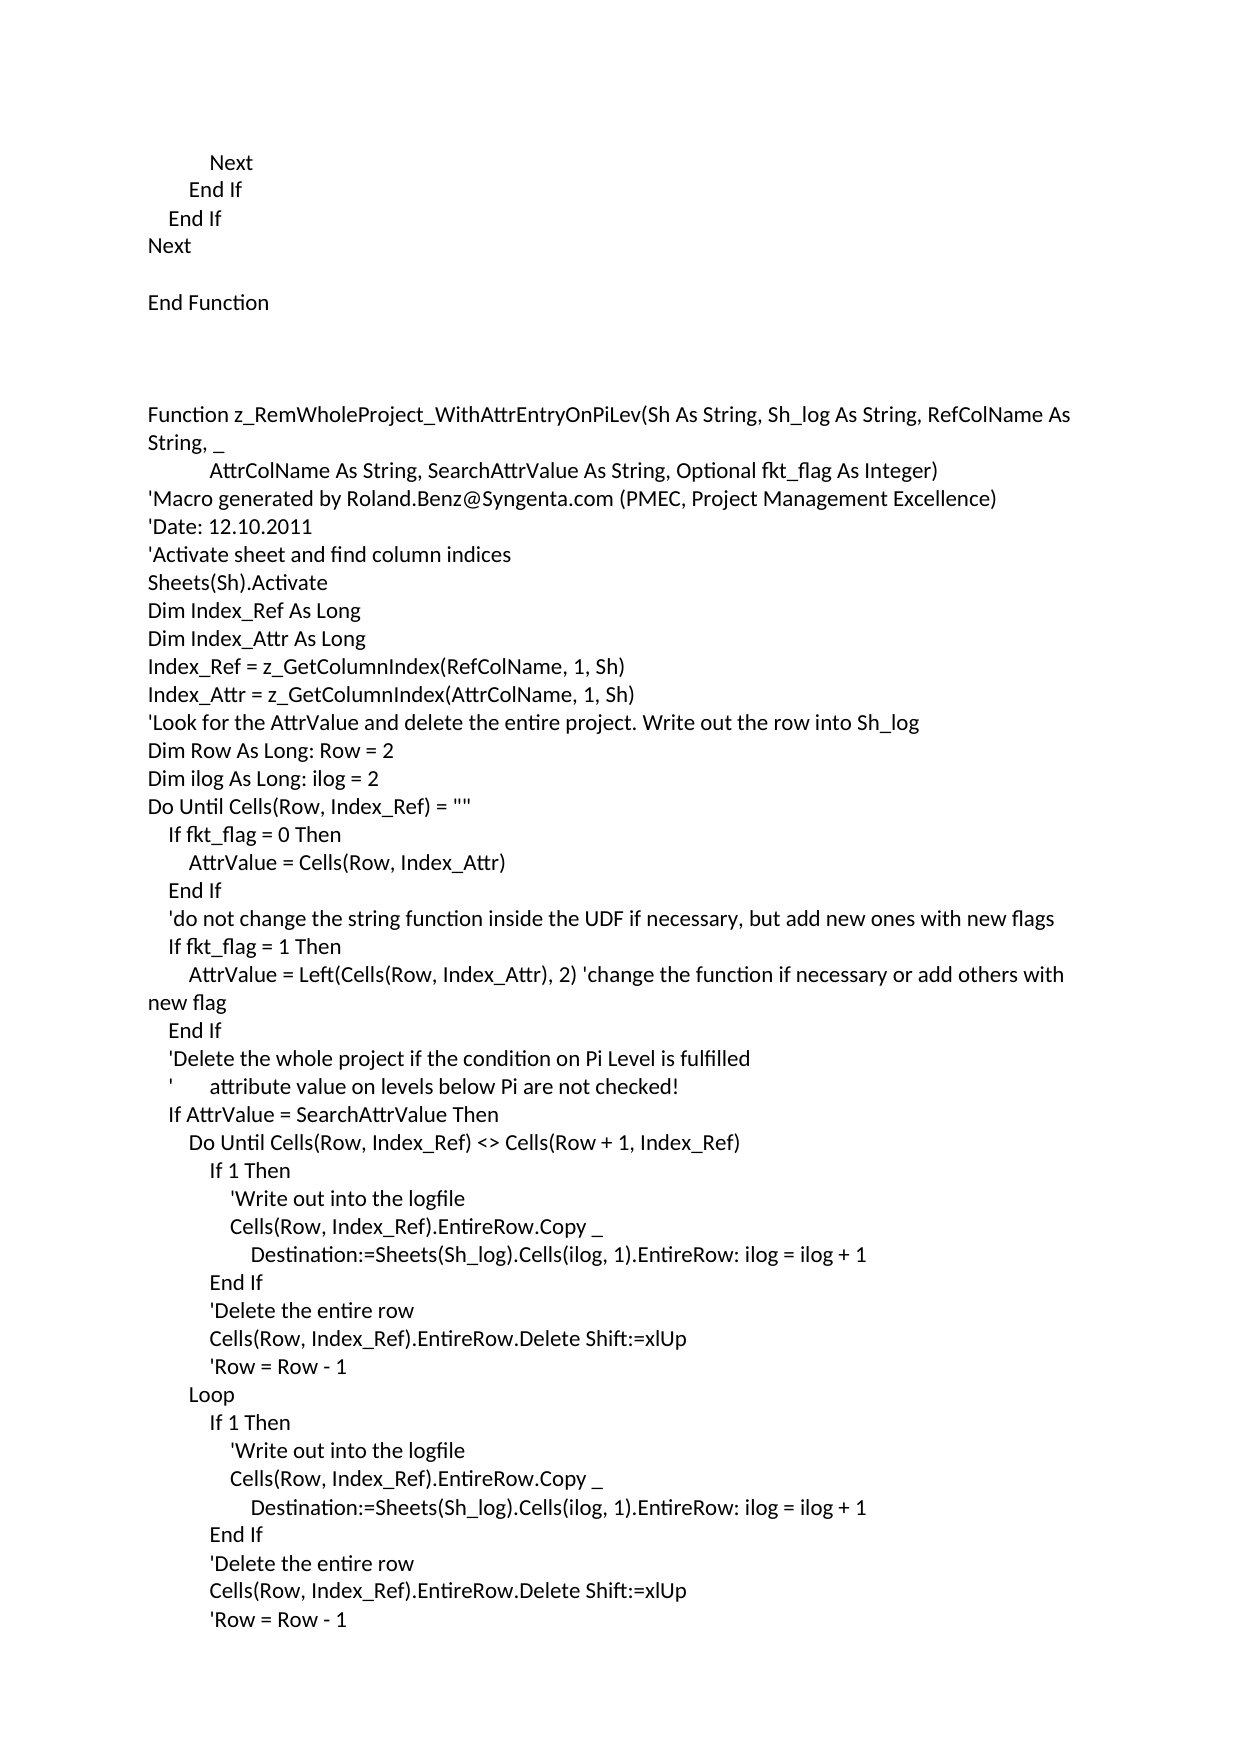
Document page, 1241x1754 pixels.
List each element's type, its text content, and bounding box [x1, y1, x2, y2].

text Dim Index_Attr As Long [148, 624, 1093, 652]
text Function z_RemWholeProject_WithAttrEntryOnPiLev(Sh As String, Sh_log As String, RefColName As String, _ [148, 400, 1093, 456]
text 'Date: 12.10.2011 [148, 512, 1093, 540]
text End If [148, 176, 1093, 204]
text 'Delete the entire row [148, 1296, 1093, 1324]
text End If [148, 1016, 1093, 1044]
text AttrValue = Cells(Row, Index_Attr) [148, 848, 1093, 876]
text Next [148, 232, 1093, 260]
text Cells(Row, Index_Ref).EntireRow.Copy _ [148, 1464, 1093, 1493]
text Do Until Cells(Row, Index_Ref) <> Cells(Row + 1, Index_Ref) [148, 1128, 1093, 1156]
text Destination:=Sheets(Sh_log).Cells(ilog, 1).EntireRow: ilog = ilog + 1 [148, 1240, 1093, 1268]
text 'Activate sheet and find column indices [148, 540, 1093, 568]
text ' attribute value on levels below Pi are not checked! [148, 1072, 1093, 1100]
text If fkt_flag = 0 Then [148, 820, 1093, 848]
text If 1 Then [148, 1408, 1093, 1437]
text Index_Ref = z_GetColumnIndex(RefColName, 1, Sh) [148, 652, 1093, 680]
text Cells(Row, Index_Ref).EntireRow.Delete Shift:=xlUp [148, 1577, 1093, 1605]
text 'Row = Row - 1 [148, 1605, 1093, 1633]
text Loop [148, 1381, 1093, 1408]
text Destination:=Sheets(Sh_log).Cells(ilog, 1).EntireRow: ilog = ilog + 1 [148, 1493, 1093, 1521]
text 'Row = Row - 1 [148, 1352, 1093, 1381]
text If fkt_flag = 1 Then [148, 932, 1093, 960]
text End If [148, 204, 1093, 232]
text Cells(Row, Index_Ref).EntireRow.Delete Shift:=xlUp [148, 1324, 1093, 1352]
text 'Macro generated by Roland.Benz@Syngenta.com (PMEC, Project Management Excellence) [148, 484, 1093, 512]
text Next [148, 148, 1093, 176]
text Cells(Row, Index_Ref).EntireRow.Copy _ [148, 1212, 1093, 1240]
text End Function [148, 288, 1093, 316]
text 'Write out into the logfile [148, 1184, 1093, 1212]
text 'Delete the entire row [148, 1549, 1093, 1577]
text If AttrValue = SearchAttrValue Then [148, 1100, 1093, 1128]
text End If [148, 1268, 1093, 1296]
text Dim Index_Ref As Long [148, 596, 1093, 624]
text End If [148, 876, 1093, 904]
text 'Delete the whole project if the condition on Pi Level is fulfilled [148, 1044, 1093, 1072]
text 'Look for the AttrValue and delete the entire project. Write out the row into Sh_log [148, 708, 1093, 736]
text Index_Attr = z_GetColumnIndex(AttrColName, 1, Sh) [148, 680, 1093, 708]
text If 1 Then [148, 1156, 1093, 1184]
text Dim ilog As Long: ilog = 2 [148, 764, 1093, 792]
text Do Until Cells(Row, Index_Ref) = "" [148, 792, 1093, 820]
text AttrColName As String, SearchAttrValue As String, Optional fkt_flag As Integer) [148, 456, 1093, 484]
text 'do not change the string function inside the UDF if necessary, but add new ones with new flags [148, 904, 1093, 932]
text AttrValue = Left(Cells(Row, Index_Attr), 2) 'change the function if necessary or add others with new flag [148, 960, 1093, 1016]
text End If [148, 1521, 1093, 1549]
text Sheets(Sh).Activate [148, 568, 1093, 596]
text 'Write out into the logfile [148, 1437, 1093, 1464]
text Dim Row As Long: Row = 2 [148, 736, 1093, 764]
